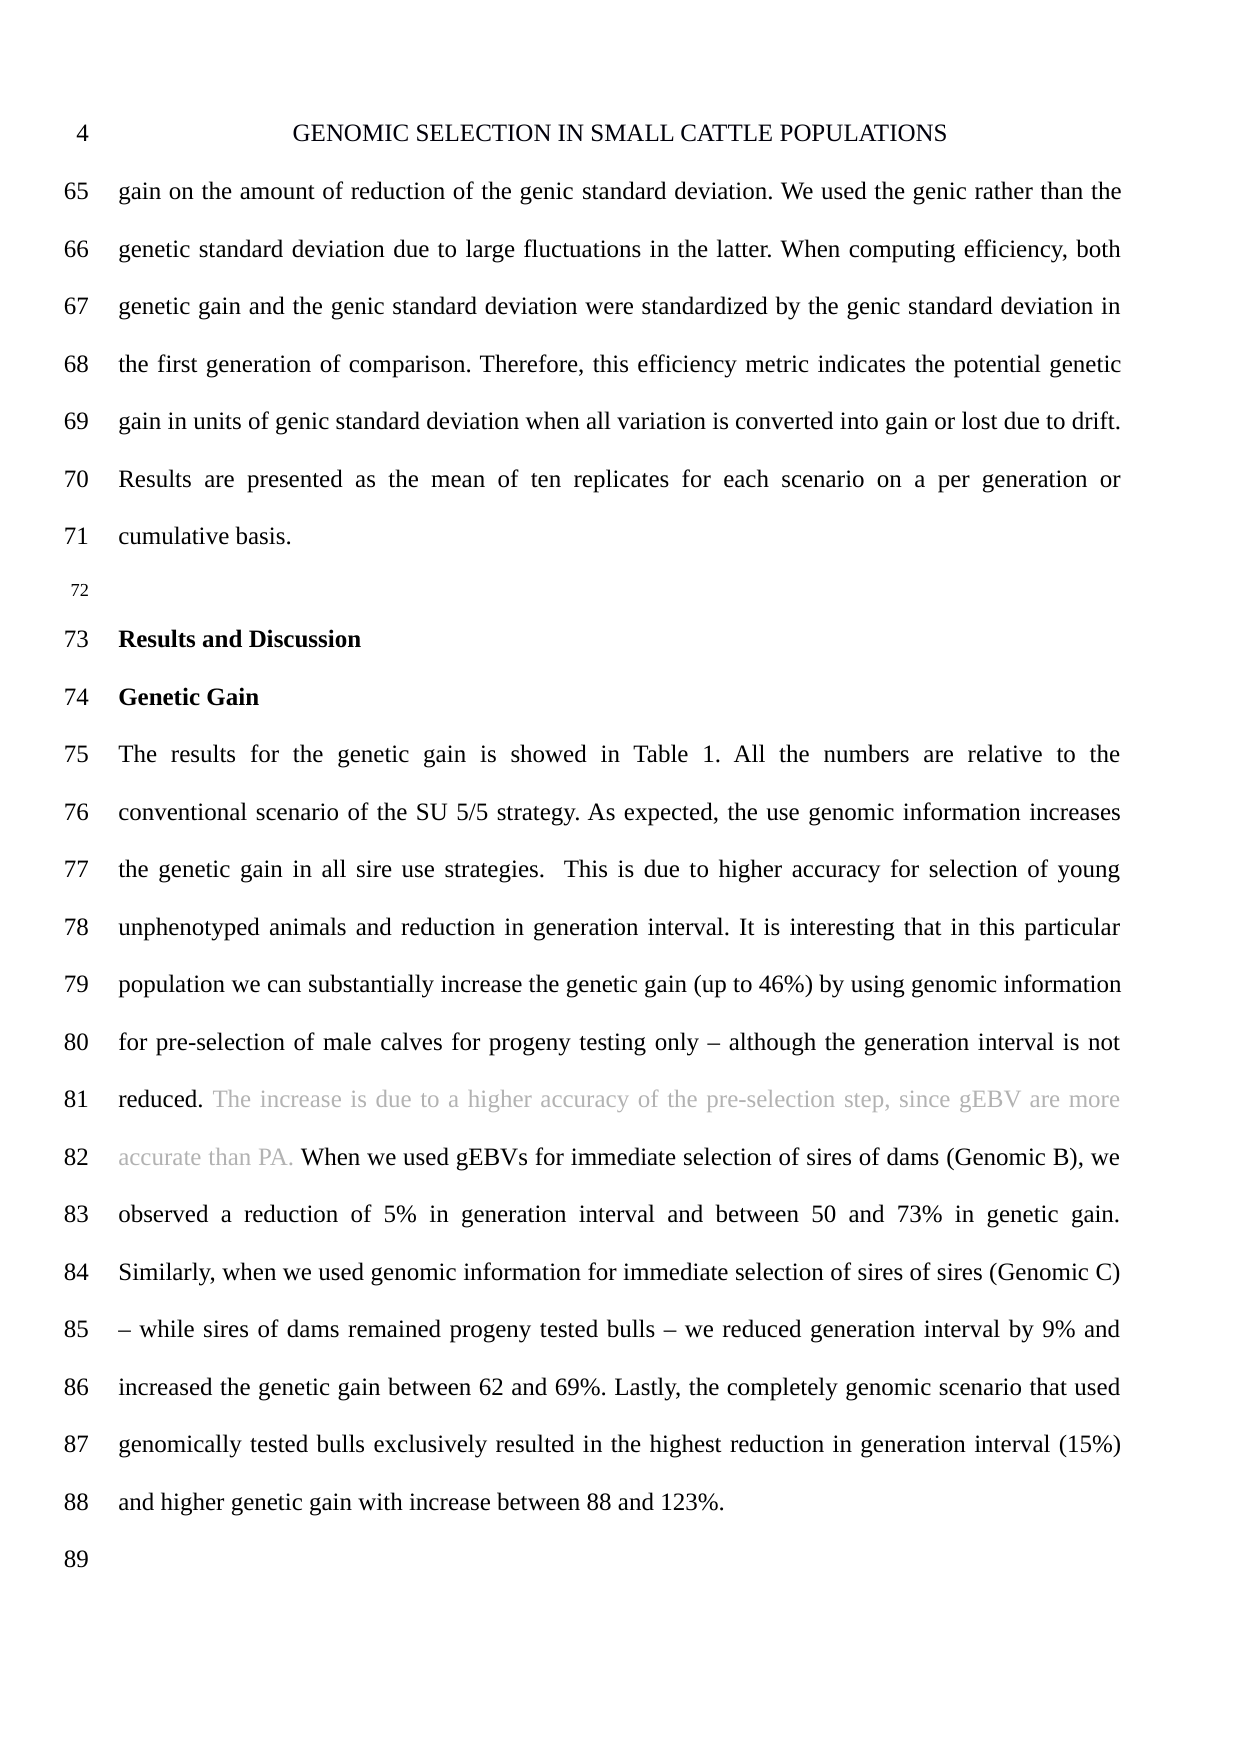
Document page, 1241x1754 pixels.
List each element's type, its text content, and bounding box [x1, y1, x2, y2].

subtitle The results for the genetic gain is showed in Table 1. All the numbers are relative to the conventional scenario of the SU 5/5 strategy. As expected, the use genomic information increases the genetic gain in all sire use strategies. This is due to higher accuracy for selection of young unphenotyped animals and reduction in generation interval. It is interesting that in this particular population we can substantially increase the genetic gain (up to 46%) by using genomic information for pre-selection of male calves for progeny testing only – although the generation interval is not reduced. The increase is due to a higher accuracy of the pre-selection step, since gEBV are more accurate than PA. When we used gEBVs for immediate selection of sires of dams (Genomic B), we observed a reduction of 5% in generation interval and between 50 and 73% in genetic gain. Similarly, when we used genomic information for immediate selection of sires of sires (Genomic C) – while sires of dams remained progeny tested bulls – we reduced generation interval by 9% and increased the genetic gain between 62 and 69%. Lastly, the completely genomic scenario that used genomically tested bulls exclusively resulted in the highest reduction in generation interval (15%) and higher genetic gain with increase between 88 and 123%. [118, 739, 1122, 1516]
text Genetic Gain [118, 682, 1122, 711]
text gain on the amount of reduction of the genic standard deviation. We used the genic rather than the genetic standard deviation due to large fluctuations in the latter. When computing efficiency, both genetic gain and the genic standard deviation were standardized by the genic standard deviation in the first generation of comparison. Therefore, this efficiency metric indicates the potential genetic gain in units of genic standard deviation when all variation is converted into gain or lost due to drift. Results are presented as the mean of ten replicates for each scenario on a per generation or cumulative basis. [118, 176, 1122, 550]
text Results and Discussion [118, 624, 1122, 653]
